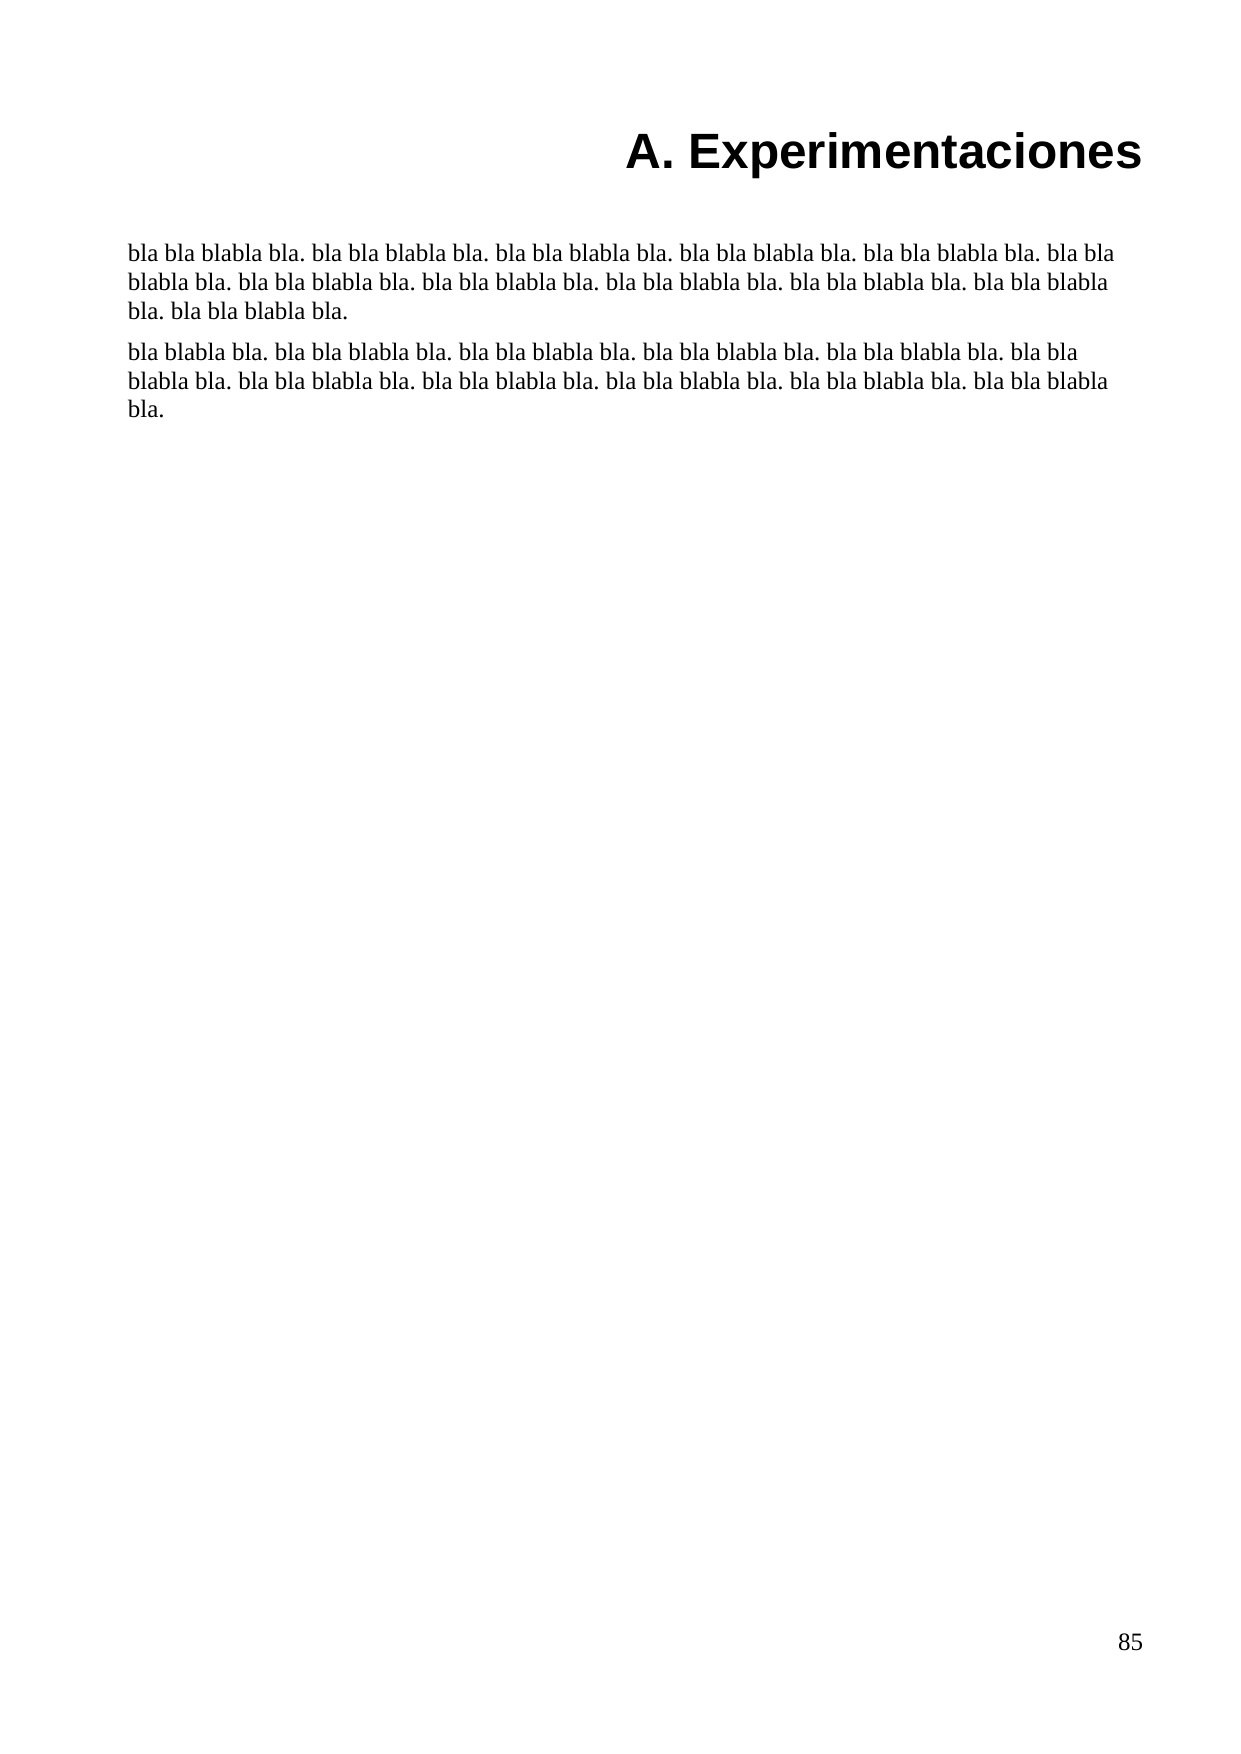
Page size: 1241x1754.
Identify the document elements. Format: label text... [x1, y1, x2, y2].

text bla blabla bla. bla bla blabla bla. bla bla blabla bla. bla bla blabla bla. bla bla blabla bla. bla bla blabla bla. bla bla blabla bla. bla bla blabla bla. bla bla blabla bla. bla bla blabla bla. bla bla blabla bla. [128, 337, 1143, 423]
text bla bla blabla bla. bla bla blabla bla. bla bla blabla bla. bla bla blabla bla. bla bla blabla bla. bla bla blabla bla. bla bla blabla bla. bla bla blabla bla. bla bla blabla bla. bla bla blabla bla. bla bla blabla bla. bla bla blabla bla. [128, 238, 1143, 324]
subtitle Experimentaciones [128, 122, 1143, 179]
